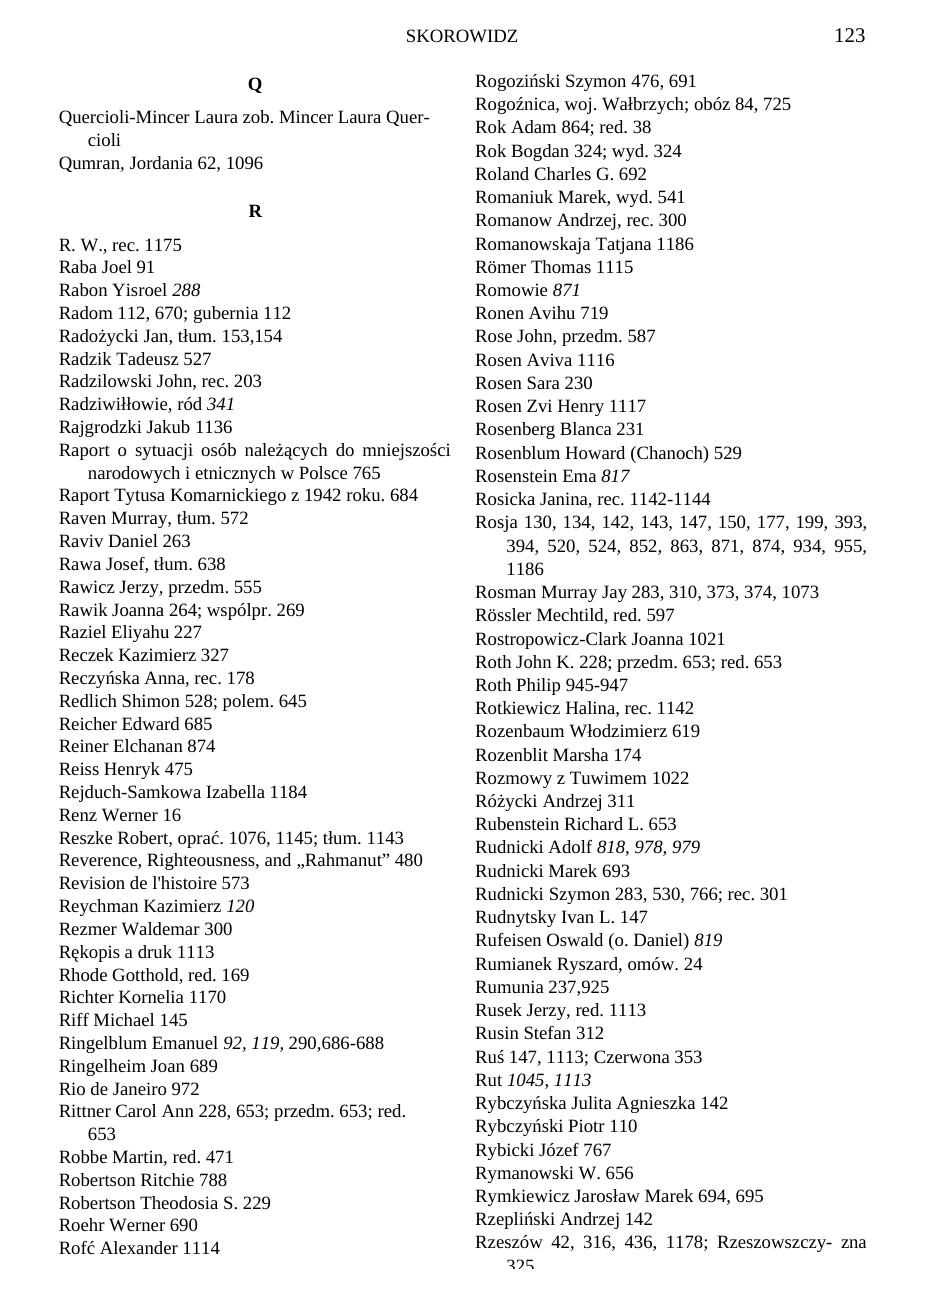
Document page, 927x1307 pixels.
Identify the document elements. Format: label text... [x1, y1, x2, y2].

text Ruś 147, 1113; Czerwona 353 [475, 1046, 867, 1067]
text 123 [834, 23, 867, 47]
text Roth Philip 945-947 [475, 674, 867, 695]
text R. W., rec. 1175 [58, 233, 451, 255]
text Robbe Martin, red. 471 [58, 1146, 451, 1167]
text Richter Kornelia 1170 [58, 986, 451, 1008]
text Rogoźnica, woj. Wałbrzych; obóz 84, 725 [475, 93, 867, 115]
text Rosen Sara 230 [475, 372, 867, 393]
text Rok Adam 864; red. 38 [475, 116, 867, 138]
text Rubenstein Richard L. 653 [475, 813, 867, 835]
text Romowie 871 [475, 279, 867, 301]
text Rudnicki Szymon 283, 530, 766; rec. 301 [475, 883, 867, 904]
text Roland Charles G. 692 [475, 163, 867, 184]
text Rymanowski W. 656 [475, 1162, 867, 1183]
text Reczek Kazimierz 327 [58, 644, 451, 666]
text Rumunia 237,925 [475, 976, 867, 997]
text Ronen Avihu 719 [475, 302, 867, 324]
text Robertson Theodosia S. 229 [58, 1192, 451, 1213]
text Rosenberg Blanca 231 [475, 418, 867, 440]
text Q [58, 73, 451, 94]
text R [58, 200, 451, 222]
text Rut 1045, 1113 [475, 1069, 867, 1090]
text Rudnytsky Ivan L. 147 [475, 906, 867, 928]
text Rabon Yisroel 288 [58, 279, 451, 301]
text Rose John, przedm. 587 [475, 325, 867, 347]
text Rotkiewicz Halina, rec. 1142 [475, 697, 867, 719]
text Rzepliński Andrzej 142 [475, 1208, 867, 1230]
text Rosen Aviva 1116 [475, 349, 867, 370]
text Raport Tytusa Komarnickiego z 1942 roku. 684 Raven Murray, tłum. 572 [58, 484, 451, 529]
text Rajgrodzki Jakub 1136 [58, 416, 451, 437]
text Rzeszów 42, 316, 436, 1178; Rzeszowszczy- zna 325 [475, 1231, 867, 1269]
text Rusin Stefan 312 [475, 1022, 867, 1044]
text Quercioli-Mincer Laura zob. Mincer Laura Quer- cioli [58, 106, 451, 151]
text Rostropowicz-Clark Joanna 1021 [475, 627, 867, 649]
text Raport o sytuacji osób należących do mniejszości narodowych i etnicznych w Polsce 765 [58, 439, 451, 483]
text Romanowskaja Tatjana 1186 [475, 232, 867, 254]
text Rawicz Jerzy, przedm. 555 [58, 576, 451, 597]
text Rezmer Waldemar 300 [58, 918, 451, 939]
text Rudnicki Adolf 818, 978, 979 [475, 836, 867, 858]
text SKOROWIDZ [406, 25, 522, 46]
text Riff Michael 145 [58, 1009, 451, 1031]
text Radom 112, 670; gubernia 112 [58, 302, 451, 323]
text Rudnicki Marek 693 [475, 860, 867, 881]
text Radożycki Jan, tłum. 153,154 [58, 325, 451, 346]
text Rok Bogdan 324; wyd. 324 [475, 139, 867, 161]
text Rufeisen Oswald (o. Daniel) 819 [475, 929, 867, 951]
text Römer Thomas 1115 [475, 256, 867, 277]
text Reicher Edward 685 [58, 712, 451, 734]
text Renz Werner 16 [58, 804, 451, 825]
text Rosman Murray Jay 283, 310, 373, 374, 1073 [475, 581, 867, 602]
text Rio de Janeiro 972 [58, 1077, 451, 1099]
text Rybicki Józef 767 [475, 1138, 867, 1160]
text Reychman Kazimierz 120 [58, 895, 451, 917]
text Reczyńska Anna, rec. 178 [58, 667, 451, 688]
text Rozenblit Marsha 174 [475, 743, 867, 765]
text Rogoziński Szymon 476, 691 [475, 70, 867, 91]
text Rejduch-Samkowa Izabella 1184 [58, 781, 451, 802]
text Rawik Joanna 264; wspólpr. 269 [58, 598, 451, 620]
text Rosicka Janina, rec. 1142-1144 [475, 488, 867, 509]
text Radzik Tadeusz 527 [58, 347, 451, 369]
text Rozmowy z Tuwimem 1022 [475, 767, 867, 788]
text Romanow Andrzej, rec. 300 [475, 209, 867, 231]
text Rawa Josef, tłum. 638 [58, 553, 451, 574]
text Różycki Andrzej 311 [475, 790, 867, 812]
text Romaniuk Marek, wyd. 541 [475, 186, 867, 208]
text Raziel Eliyahu 227 [58, 621, 451, 643]
text Rybczyńska Julita Agnieszka 142 [475, 1092, 867, 1113]
text Roth John K. 228; przedm. 653; red. 653 [475, 651, 867, 672]
text Radzilowski John, rec. 203 [58, 370, 451, 392]
text Rękopis a druk 1113 [58, 941, 451, 962]
text Rozenbaum Włodzimierz 619 [475, 720, 867, 742]
text Rosenstein Ema 817 [475, 465, 867, 486]
text Radziwiłłowie, ród 341 [58, 393, 451, 415]
text Rittner Carol Ann 228, 653; przedm. 653; red. [58, 1100, 451, 1122]
text Raviv Daniel 263 [58, 530, 451, 552]
text Reiner Elchanan 874 [58, 735, 451, 757]
text Robertson Ritchie 788 [58, 1169, 451, 1190]
text Reiss Henryk 475 [58, 758, 451, 780]
text 653 [58, 1123, 451, 1145]
text Redlich Shimon 528; polem. 645 [58, 690, 451, 711]
text Roehr Werner 690 [58, 1214, 451, 1236]
text Ringelblum Emanuel 92, 119, 290,686-688 [58, 1032, 451, 1053]
text Rusek Jerzy, red. 1113 [475, 999, 867, 1021]
text Rössler Mechtild, red. 597 [475, 604, 867, 626]
text Reszke Robert, oprać. 1076, 1145; tłum. 1143 Reverence, Righteousness, and „Rahmanut” 480 Revision de l'histoire 573 [58, 827, 451, 894]
text Qumran, Jordania 62, 1096 [58, 152, 451, 174]
text Rofć Alexander 1114 [58, 1237, 451, 1259]
text Rhode Gotthold, red. 169 [58, 963, 451, 985]
text Ringelheim Joan 689 [58, 1055, 451, 1076]
text Rosen Zvi Henry 1117 [475, 395, 867, 417]
text Raba Joel 91 [58, 256, 451, 278]
text Rosenblum Howard (Chanoch) 529 [475, 442, 867, 463]
text Rybczyński Piotr 110 [475, 1115, 867, 1137]
text Rosja 130, 134, 142, 143, 147, 150, 177, 199, 393, 394, 520, 524, 852, 863, 871, 874, 934, 955, 1186 [475, 511, 867, 579]
text Rymkiewicz Jarosław Marek 694, 695 [475, 1185, 867, 1206]
text Rumianek Ryszard, omów. 24 [475, 953, 867, 974]
